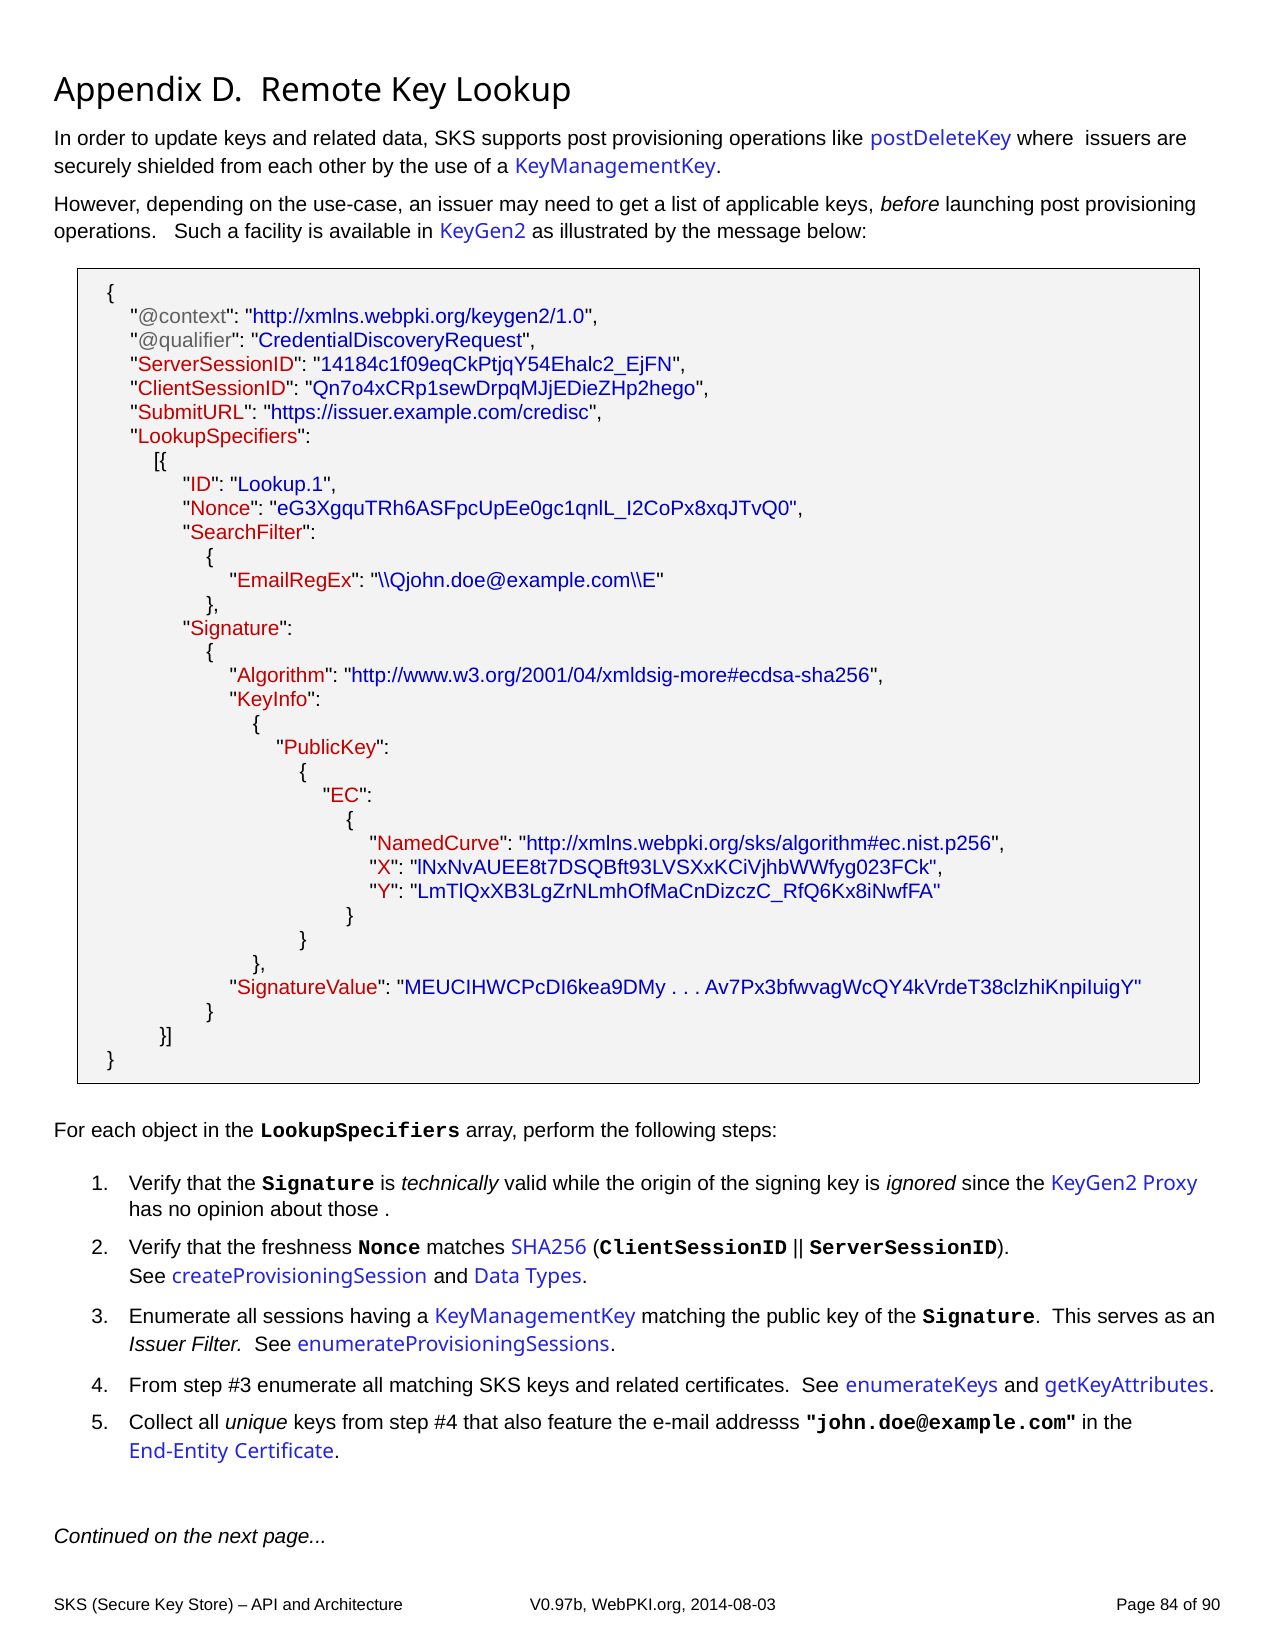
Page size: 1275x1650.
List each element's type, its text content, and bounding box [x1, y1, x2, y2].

list Collect all unique keys from step #4 that also feature the e-mail addresss "john.doe@example.com" in the End-Entity Certificate. [91, 1410, 1221, 1464]
list Verify that the Signature is technically valid while the origin of the signing key is ignored since the KeyGen2 Proxy has no opinion about those . [91, 1168, 1221, 1221]
subtitle Remote Key Lookup [54, 66, 1221, 111]
table_header { "@context": "http://xmlns.webpki.org/keygen2/1.0", "@qualifier": "CredentialDiscoveryRequest", "ServerSessionID": "14184c1f09eqCkPtjqY54Ehalc2_EjFN", "ClientSessionID": "Qn7o4xCRp1sewDrpqMJjEDieZHp2hego", "SubmitURL": "https://issuer.example.com/credisc", "LookupSpecifiers": [{ "ID": "Lookup.1", "Nonce": "eG3XgquTRh6ASFpcUpEe0gc1qnlL_I2CoPx8xqJTvQ0", "SearchFilter": { "EmailRegEx": "\\Qjohn.doe@example.com\\E" }, "Signature": { "Algorithm": "http://www.w3.org/2001/04/xmldsig-more#ecdsa-sha256", "KeyInfo": { "PublicKey": { "EC": { "NamedCurve": "http://xmlns.webpki.org/sks/algorithm#ec.nist.p256", "X": "lNxNvAUEE8t7DSQBft93LVSXxKCiVjhbWWfyg023FCk", "Y": "LmTlQxXB3LgZrNLmhOfMaCnDizczC_RfQ6Kx8iNwfFA" } } }, "SignatureValue": "MEUCIHWCPcDI6kea9DMy . . . Av7Px3bfwvagWcQY4kVrdeT38clzhiKnpiIuigY" } }] } [78, 269, 1199, 1082]
list Verify that the freshness Nonce matches SHA256 (ClientSessionID || ServerSessionID). See createProvisioningSession and Data Types. [91, 1232, 1221, 1289]
text However, depending on the use-case, an issuer may need to get a list of applicable keys, before launching post provisioning operations. Such a facility is available in KeyGen2 as illustrated by the message below: [54, 192, 1221, 268]
text In order to update keys and related data, SKS supports post provisioning operations like postDeleteKey where issuers are securely shielded from each other by the use of a KeyManagementKey. [54, 123, 1221, 180]
list Enumerate all sessions having a KeyManagementKey matching the public key of the Signature. This serves as an Issuer Filter. See enumerateProvisioningSessions. [91, 1301, 1221, 1358]
text Continued on the next page... [54, 1524, 1221, 1548]
list From step #3 enumerate all matching SKS keys and related certificates. See enumerateKeys and getKeyAttributes. [91, 1370, 1221, 1398]
text For each object in the LookupSpecifiers array, perform the following steps: [54, 1118, 1221, 1168]
